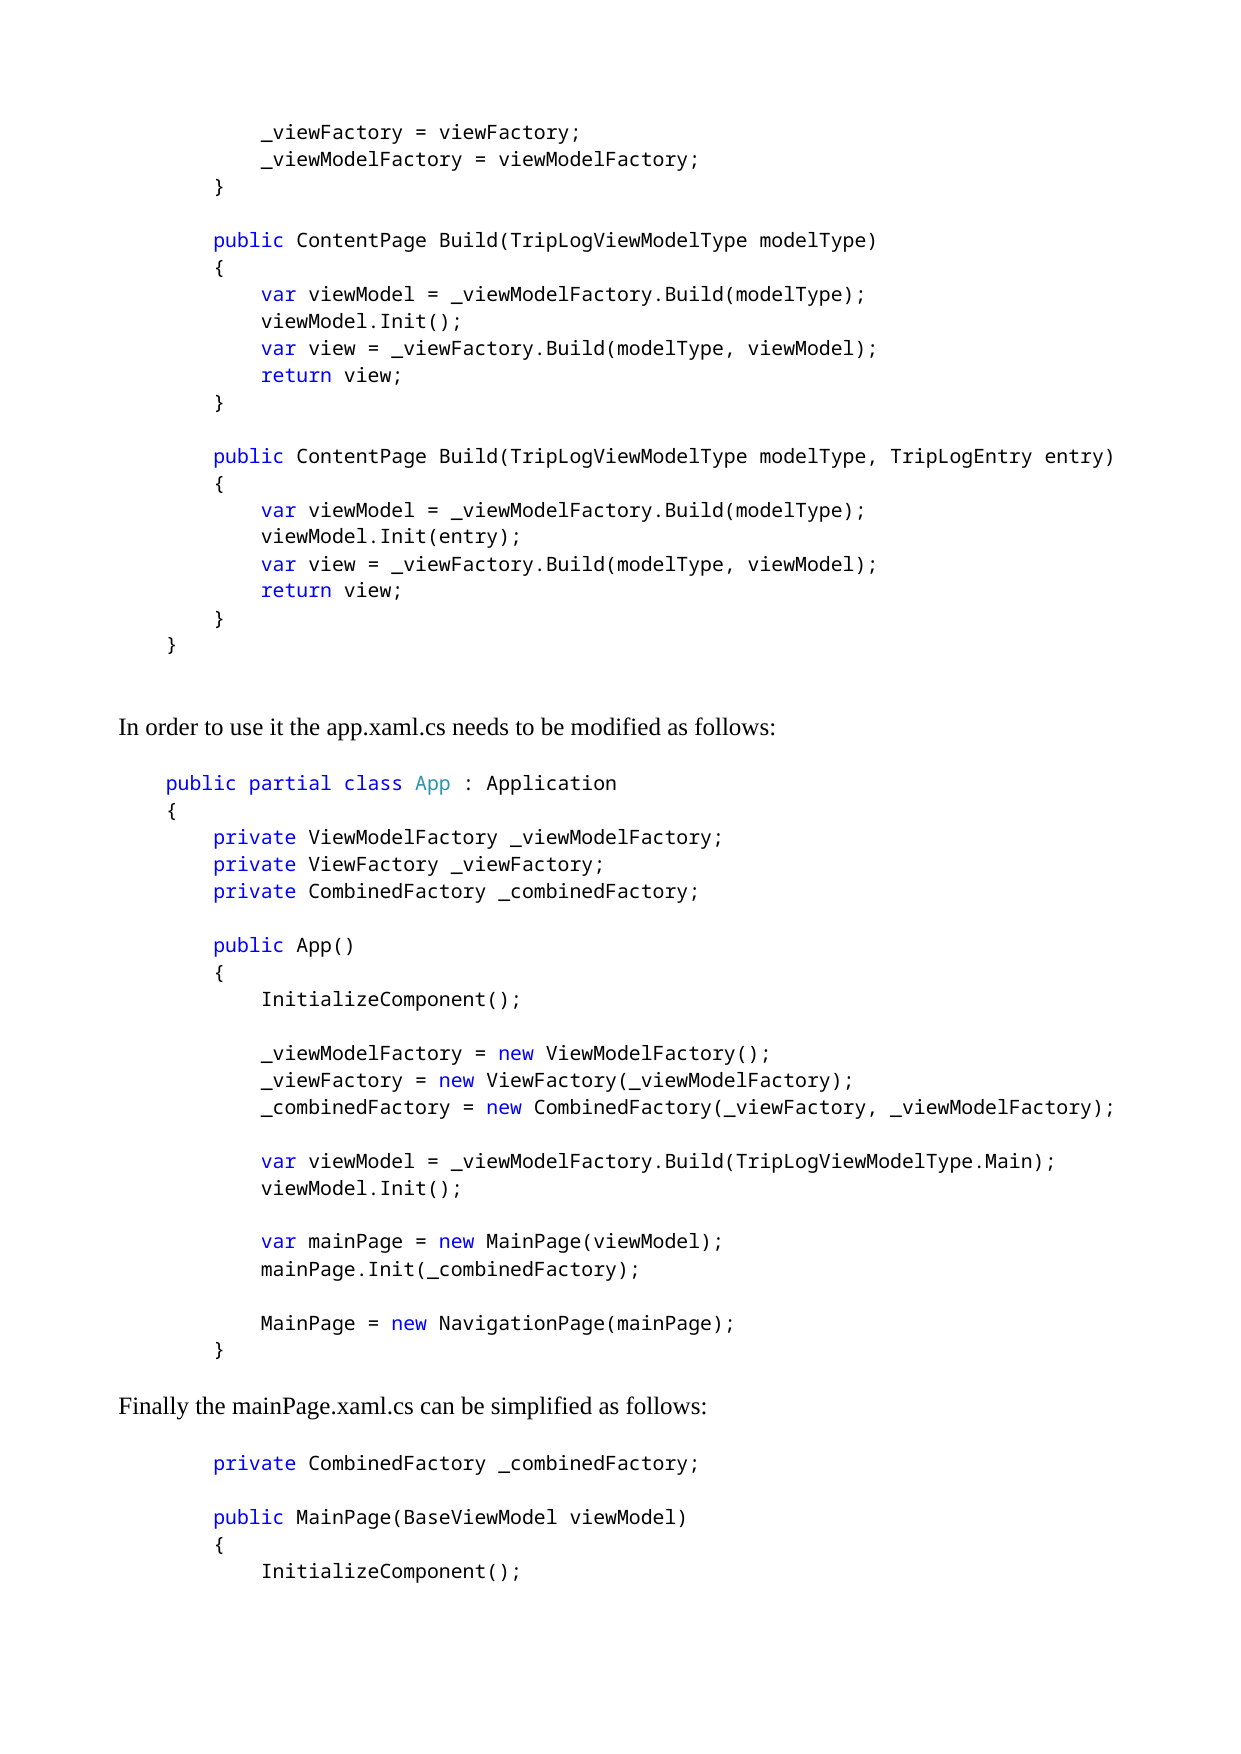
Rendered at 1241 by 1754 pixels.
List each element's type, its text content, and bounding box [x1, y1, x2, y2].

text } [118, 1336, 1122, 1363]
text { [118, 469, 1122, 496]
text } [118, 631, 1122, 658]
text return view; [118, 577, 1122, 604]
text } [118, 388, 1122, 415]
text InitializeComponent(); [118, 1557, 1122, 1584]
text var viewModel = _viewModelFactory.Build(modelType); [118, 496, 1122, 523]
text mainPage.Init(_combinedFactory); [118, 1255, 1122, 1282]
text public ContentPage Build(TripLogViewModelType modelType, TripLogEntry entry) [118, 442, 1122, 469]
text MainPage = new NavigationPage(mainPage); [118, 1309, 1122, 1336]
text viewModel.Init(); [118, 307, 1122, 334]
text public MainPage(BaseViewModel viewModel) [118, 1503, 1122, 1530]
text public ContentPage Build(TripLogViewModelType modelType) [118, 226, 1122, 253]
text { [118, 253, 1122, 280]
text var view = _viewFactory.Build(modelType, viewModel); [118, 334, 1122, 361]
text public App() [118, 931, 1122, 958]
text var mainPage = new MainPage(viewModel); [118, 1228, 1122, 1255]
text var viewModel = _viewModelFactory.Build(TripLogViewModelType.Main); [118, 1147, 1122, 1174]
text Finally the mainPage.xaml.cs can be simplified as follows: [118, 1391, 1122, 1420]
text { [118, 958, 1122, 985]
text _viewModelFactory = new ViewModelFactory(); [118, 1039, 1122, 1066]
text return view; [118, 361, 1122, 388]
text _combinedFactory = new CombinedFactory(_viewFactory, _viewModelFactory); [118, 1093, 1122, 1120]
text var view = _viewFactory.Build(modelType, viewModel); [118, 550, 1122, 577]
text viewModel.Init(entry); [118, 523, 1122, 550]
text private ViewModelFactory _viewModelFactory; [118, 823, 1122, 850]
text } [118, 172, 1122, 199]
text } [118, 604, 1122, 631]
text viewModel.Init(); [118, 1174, 1122, 1201]
text _viewModelFactory = viewModelFactory; [118, 145, 1122, 172]
text InitializeComponent(); [118, 985, 1122, 1012]
text { [118, 796, 1122, 823]
text public partial class App : Application [118, 769, 1122, 796]
text private CombinedFactory _combinedFactory; [118, 877, 1122, 904]
text In order to use it the app.xaml.cs needs to be modified as follows: [118, 712, 1122, 740]
text var viewModel = _viewModelFactory.Build(modelType); [118, 280, 1122, 307]
text private ViewFactory _viewFactory; [118, 850, 1122, 877]
text _viewFactory = new ViewFactory(_viewModelFactory); [118, 1066, 1122, 1093]
text { [118, 1530, 1122, 1557]
text private CombinedFactory _combinedFactory; [118, 1449, 1122, 1476]
text _viewFactory = viewFactory; [118, 118, 1122, 145]
